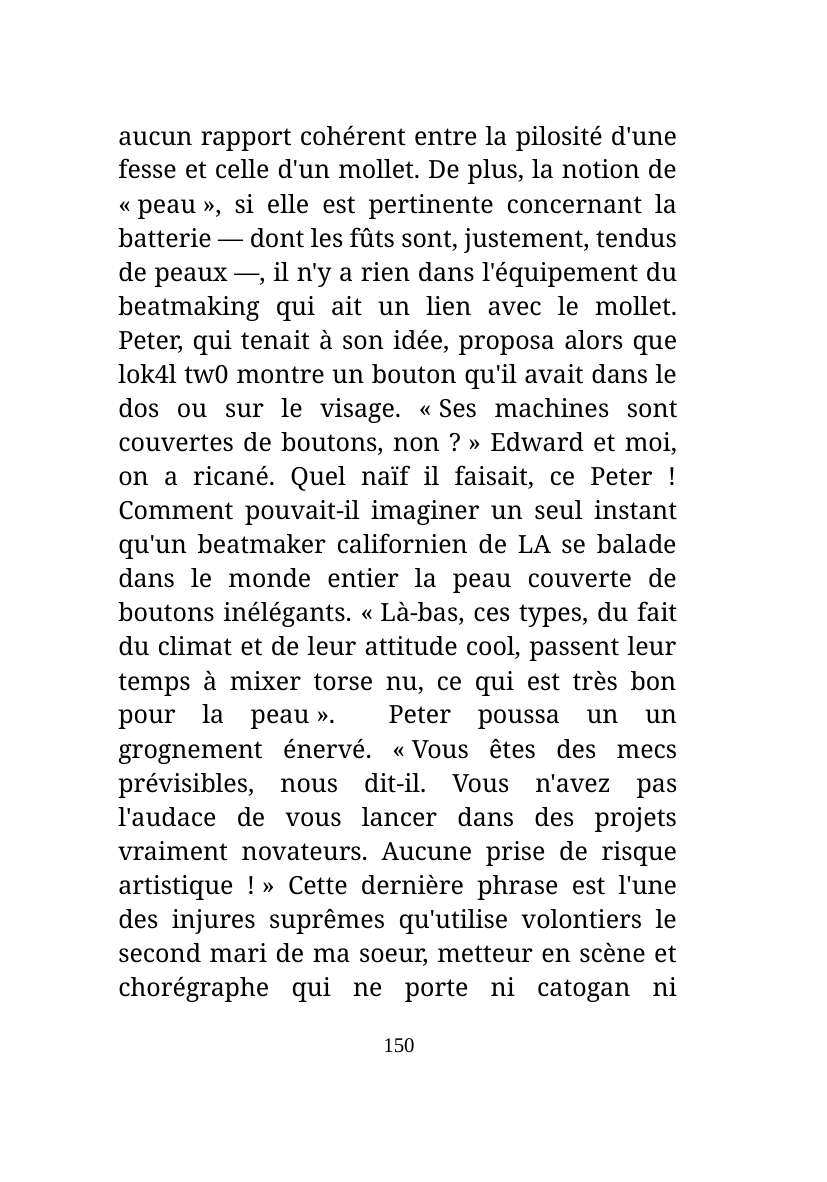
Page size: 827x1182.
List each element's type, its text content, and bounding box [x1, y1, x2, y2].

text aucun rapport cohérent entre la pilosité d'une fesse et celle d'un mollet. De plus, la notion de « peau », si elle est pertinente concernant la batterie — dont les fûts sont, justement, tendus de peaux —, il n'y a rien dans l'équipement du beatmaking qui ait un lien avec le mollet. Peter, qui tenait à son idée, proposa alors que lok4l tw0 montre un bouton qu'il avait dans le dos ou sur le visage. « Ses machines sont couvertes de boutons, non ? » Edward et moi, on a ricané. Quel naïf il faisait, ce Peter ! Comment pouvait‑il imaginer un seul instant qu'un beatmaker californien de LA se balade dans le monde entier la peau couverte de boutons inélégants. « Là‑bas, ces types, du fait du climat et de leur attitude cool, passent leur temps à mixer torse nu, ce qui est très bon pour la peau ». Peter poussa un un grognement énervé. « Vous êtes des mecs prévisibles, nous dit‑il. Vous n'avez pas l'audace de vous lancer dans des projets vraiment novateurs. Aucune prise de risque artistique ! » Cette dernière phrase est l'une des injures suprêmes qu'utilise volontiers le second mari de ma soeur, metteur en scène et chorégraphe qui ne porte ni catogan ni [118, 118, 677, 1004]
